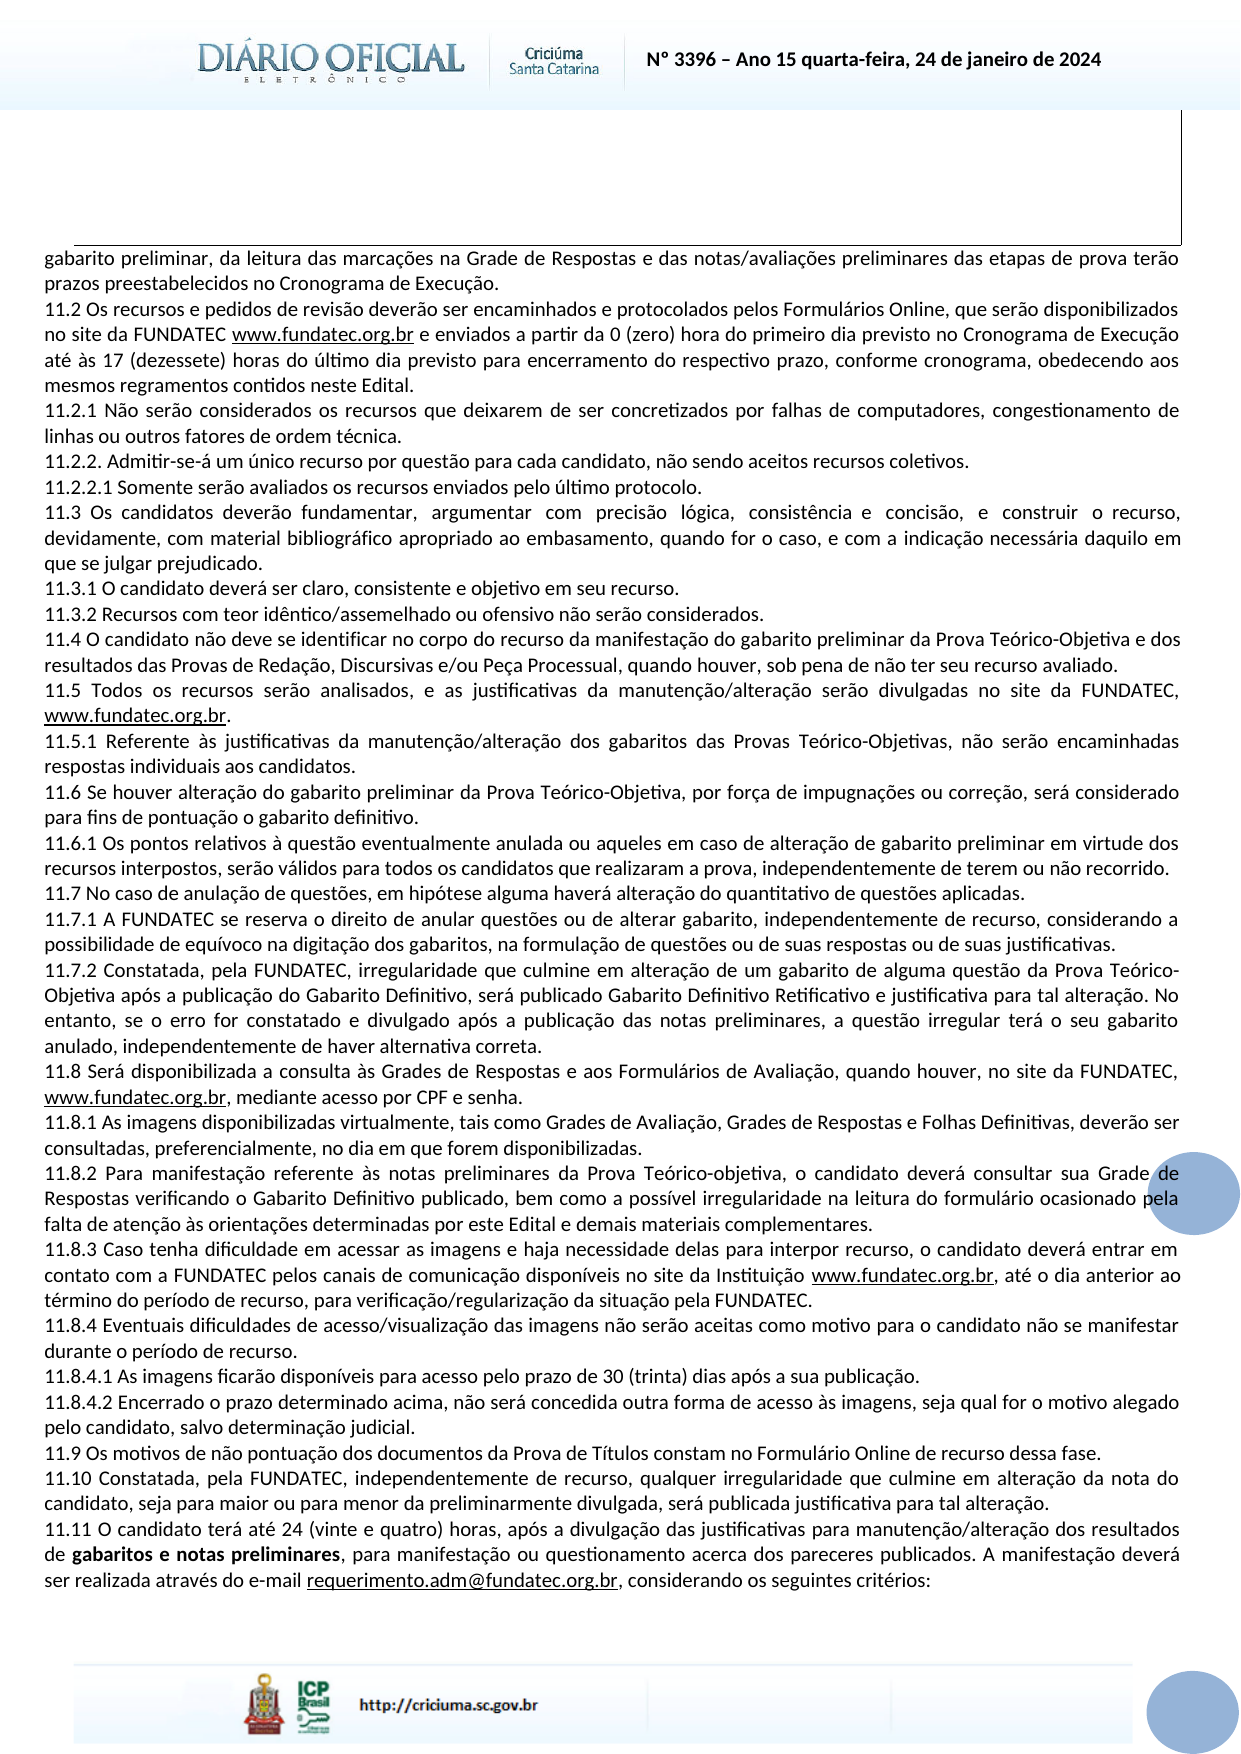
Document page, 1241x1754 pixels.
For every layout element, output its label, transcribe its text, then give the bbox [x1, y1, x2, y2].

text 11.7 No caso de anulação de questões, em hipótese alguma haverá alteração do quantitativo de questões aplicadas. [44, 881, 1181, 906]
text 11.5 Todos os recursos serão analisados, e as justificativas da manutenção/alteração serão divulgadas no site da FUNDATEC, www.fundatec.org.br. [44, 677, 1181, 728]
text 11.2 Os recursos e pedidos de revisão deverão ser encaminhados e protocolados pelos Formulários Online, que serão disponibilizados no site da FUNDATEC www.fundatec.org.br e enviados a partir da 0 (zero) hora do primeiro dia previsto no Cronograma de Execução até às 17 (dezessete) horas do último dia previsto para encerramento do respectivo prazo, conforme cronograma, obedecendo aos mesmos regramentos contidos neste Edital. [44, 296, 1181, 398]
text 11.8.2 Para manifestação referente às notas preliminares da Prova Teórico-objetiva, o candidato deverá consultar sua Grade de Respostas verificando o Gabarito Definitivo publicado, bem como a possível irregularidade na leitura do formulário ocasionado pela falta de atenção às orientações determinadas por este Edital e demais materiais complementares. [44, 1160, 1181, 1236]
text 11.9 Os motivos de não pontuação dos documentos da Prova de Títulos constam no Formulário Online de recurso dessa fase. [44, 1440, 1181, 1465]
text gabarito preliminar, da leitura das marcações na Grade de Respostas e das notas/avaliações preliminares das etapas de prova terão prazos preestabelecidos no Cronograma de Execução. [44, 245, 1181, 296]
text 11.6.1 Os pontos relativos à questão eventualmente anulada ou aqueles em caso de alteração de gabarito preliminar em virtude dos recursos interpostos, serão válidos para todos os candidatos que realizaram a prova, independentemente de terem ou não recorrido. [44, 830, 1181, 881]
text 11.8.4.1 As imagens ficarão disponíveis para acesso pelo prazo de 30 (trinta) dias após a sua publicação. [44, 1363, 1181, 1389]
text 11.11 O candidato terá até 24 (vinte e quatro) horas, após a divulgação das justificativas para manutenção/alteração dos resultados de gabaritos e notas preliminares, para manifestação ou questionamento acerca dos pareceres publicados. A manifestação deverá ser realizada através do e-mail requerimento.adm@fundatec.org.br, considerando os seguintes critérios: [44, 1516, 1181, 1592]
text 11.7.2 Constatada, pela FUNDATEC, irregularidade que culmine em alteração de um gabarito de alguma questão da Prova Teórico-Objetiva após a publicação do Gabarito Definitivo, será publicado Gabarito Definitivo Retificativo e justificativa para tal alteração. No entanto, se o erro for constatado e divulgado após a publicação das notas preliminares, a questão irregular terá o seu gabarito anulado, independentemente de haver alternativa correta. [44, 957, 1181, 1058]
text 11.3.2 Recursos com teor idêntico/assemelhado ou ofensivo não serão considerados. [44, 601, 1181, 626]
text 11.8.4.2 Encerrado o prazo determinado acima, não será concedida outra forma de acesso às imagens, seja qual for o motivo alegado pelo candidato, salvo determinação judicial. [44, 1389, 1181, 1440]
text 11.8 Será disponibilizada a consulta às Grades de Respostas e aos Formulários de Avaliação, quando houver, no site da FUNDATEC, www.fundatec.org.br, mediante acesso por CPF e senha. [44, 1058, 1181, 1109]
text 11.4 O candidato não deve se identificar no corpo do recurso da manifestação do gabarito preliminar da Prova Teórico-Objetiva e dos resultados das Provas de Redação, Discursivas e/ou Peça Processual, quando houver, sob pena de não ter seu recurso avaliado. [44, 626, 1181, 677]
text 11.2.1 Não serão considerados os recursos que deixarem de ser concretizados por falhas de computadores, congestionamento de linhas ou outros fatores de ordem técnica. [44, 398, 1181, 448]
text 11.2.2. Admitir-se-á um único recurso por questão para cada candidato, não sendo aceitos recursos coletivos. [44, 448, 1181, 474]
text 11.10 Constatada, pela FUNDATEC, independentemente de recurso, qualquer irregularidade que culmine em alteração da nota do candidato, seja para maior ou para menor da preliminarmente divulgada, será publicada justificativa para tal alteração. [44, 1465, 1181, 1516]
text 11.8.4 Eventuais dificuldades de acesso/visualização das imagens não serão aceitas como motivo para o candidato não se manifestar durante o período de recurso. [44, 1313, 1181, 1363]
text 11.7.1 A FUNDATEC se reserva o direito de anular questões ou de alterar gabarito, independentemente de recurso, considerando a possibilidade de equívoco na digitação dos gabaritos, na formulação de questões ou de suas respostas ou de suas justificativas. [44, 906, 1181, 957]
text 11.2.2.1 Somente serão avaliados os recursos enviados pelo último protocolo. [44, 474, 1181, 499]
text 11.6 Se houver alteração do gabarito preliminar da Prova Teórico-Objetiva, por força de impugnações ou correção, será considerado para fins de pontuação o gabarito definitivo. [44, 779, 1181, 830]
text 11.3 Os candidatos deverão fundamentar, argumentar com precisão lógica, consistência e concisão, e construir o recurso, devidamente, com material bibliográfico apropriado ao embasamento, quando for o caso, e com a indicação necessária daquilo em que se julgar prejudicado. [44, 499, 1181, 576]
text 11.8.1 As imagens disponibilizadas virtualmente, tais como Grades de Avaliação, Grades de Respostas e Folhas Definitivas, deverão ser consultadas, preferencialmente, no dia em que forem disponibilizadas. [44, 1109, 1181, 1160]
text 11.8.3 Caso tenha dificuldade em acessar as imagens e haja necessidade delas para interpor recurso, o candidato deverá entrar em contato com a FUNDATEC pelos canais de comunicação disponíveis no site da Instituição www.fundatec.org.br, até o dia anterior ao término do período de recurso, para verificação/regularização da situação pela FUNDATEC. [44, 1236, 1181, 1313]
text 11.5.1 Referente às justificativas da manutenção/alteração dos gabaritos das Provas Teórico-Objetivas, não serão encaminhadas respostas individuais aos candidatos. [44, 728, 1181, 779]
text 11.3.1 O candidato deverá ser claro, consistente e objetivo em seu recurso. [44, 576, 1181, 601]
